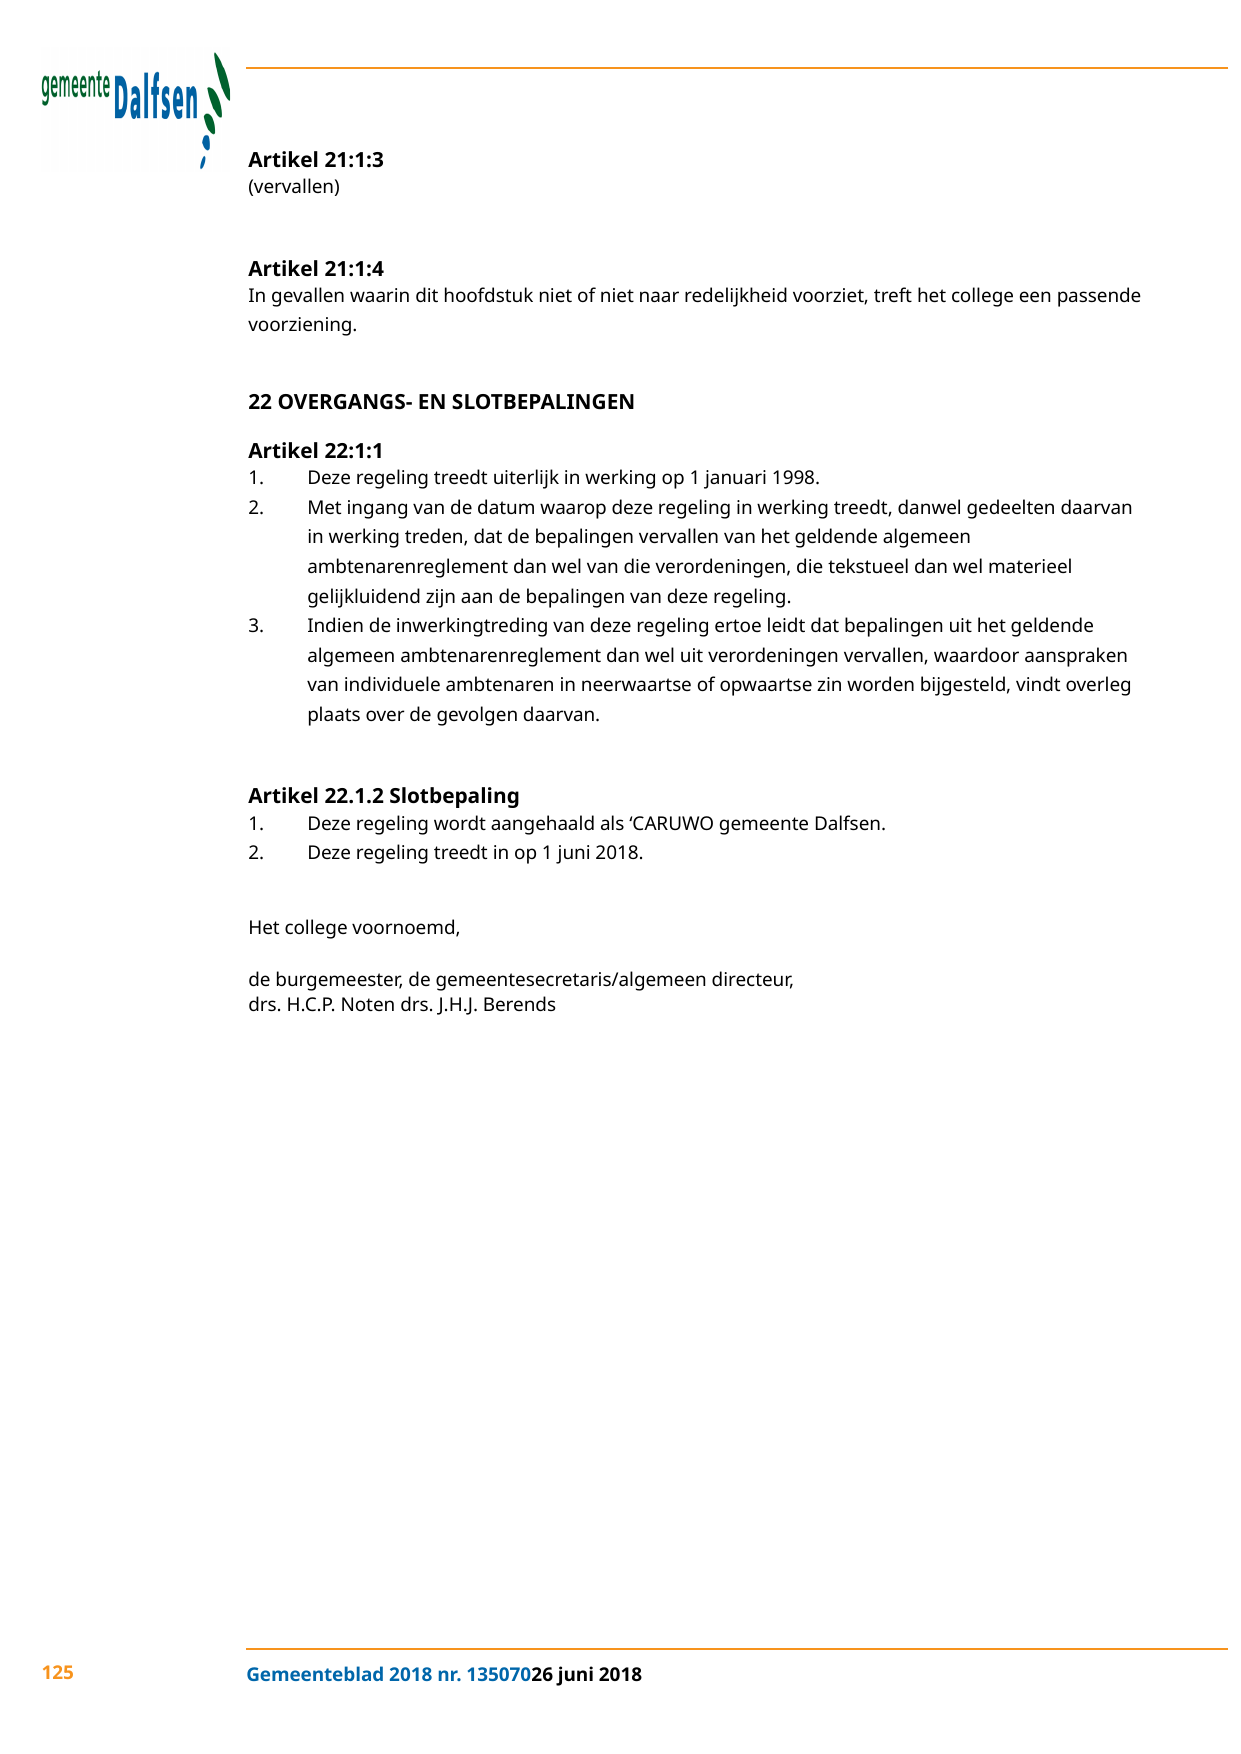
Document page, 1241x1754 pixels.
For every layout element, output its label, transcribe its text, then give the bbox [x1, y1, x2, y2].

list Deze regeling wordt aangehaald als ‘CARUWO gemeente Dalfsen. [248, 810, 1152, 835]
list Indien de inwerkingtreding van deze regeling ertoe leidt dat bepalingen uit het geldende algemeen ambtenarenreglement dan wel uit verordeningen vervallen, waardoor aanspraken van individuele ambtenaren in neerwaartse of opwaartse zin worden bijgesteld, vindt overleg plaats over de gevolgen daarvan. [248, 612, 1152, 727]
text Het college voornoemd, [248, 914, 1152, 940]
text Artikel 22.1.2 Slotbepaling [248, 781, 1152, 810]
text 22 OVERGANGS- EN SLOTBEPALINGEN [248, 387, 1152, 415]
text (vervallen) [248, 174, 1152, 199]
list Deze regeling treedt uiterlijk in werking op 1 januari 1998. [248, 464, 1152, 490]
list Met ingang van de datum waarop deze regeling in werking treedt, danwel gedeelten daarvan in werking treden, dat de bepalingen vervallen van het geldende algemeen ambtenarenreglement dan wel van die verordeningen, die tekstueel dan wel materieel gelijkluidend zijn aan de bepalingen van deze regeling. [248, 494, 1152, 609]
text drs. H.C.P. Noten drs. J.H.J. Berends [248, 992, 1152, 1017]
text Artikel 22:1:1 [248, 436, 1152, 464]
text In gevallen waarin dit hoofdstuk niet of niet naar redelijkheid voorziet, treft het college een passende voorziening. [248, 282, 1152, 337]
text Artikel 21:1:4 [248, 254, 1152, 282]
text de burgemeester, de gemeentesecretaris/algemeen directeur, [248, 966, 1152, 992]
list Deze regeling treedt in op 1 juni 2018. [248, 839, 1152, 865]
picture [41, 47, 231, 172]
text Artikel 21:1:3 [248, 145, 1152, 174]
